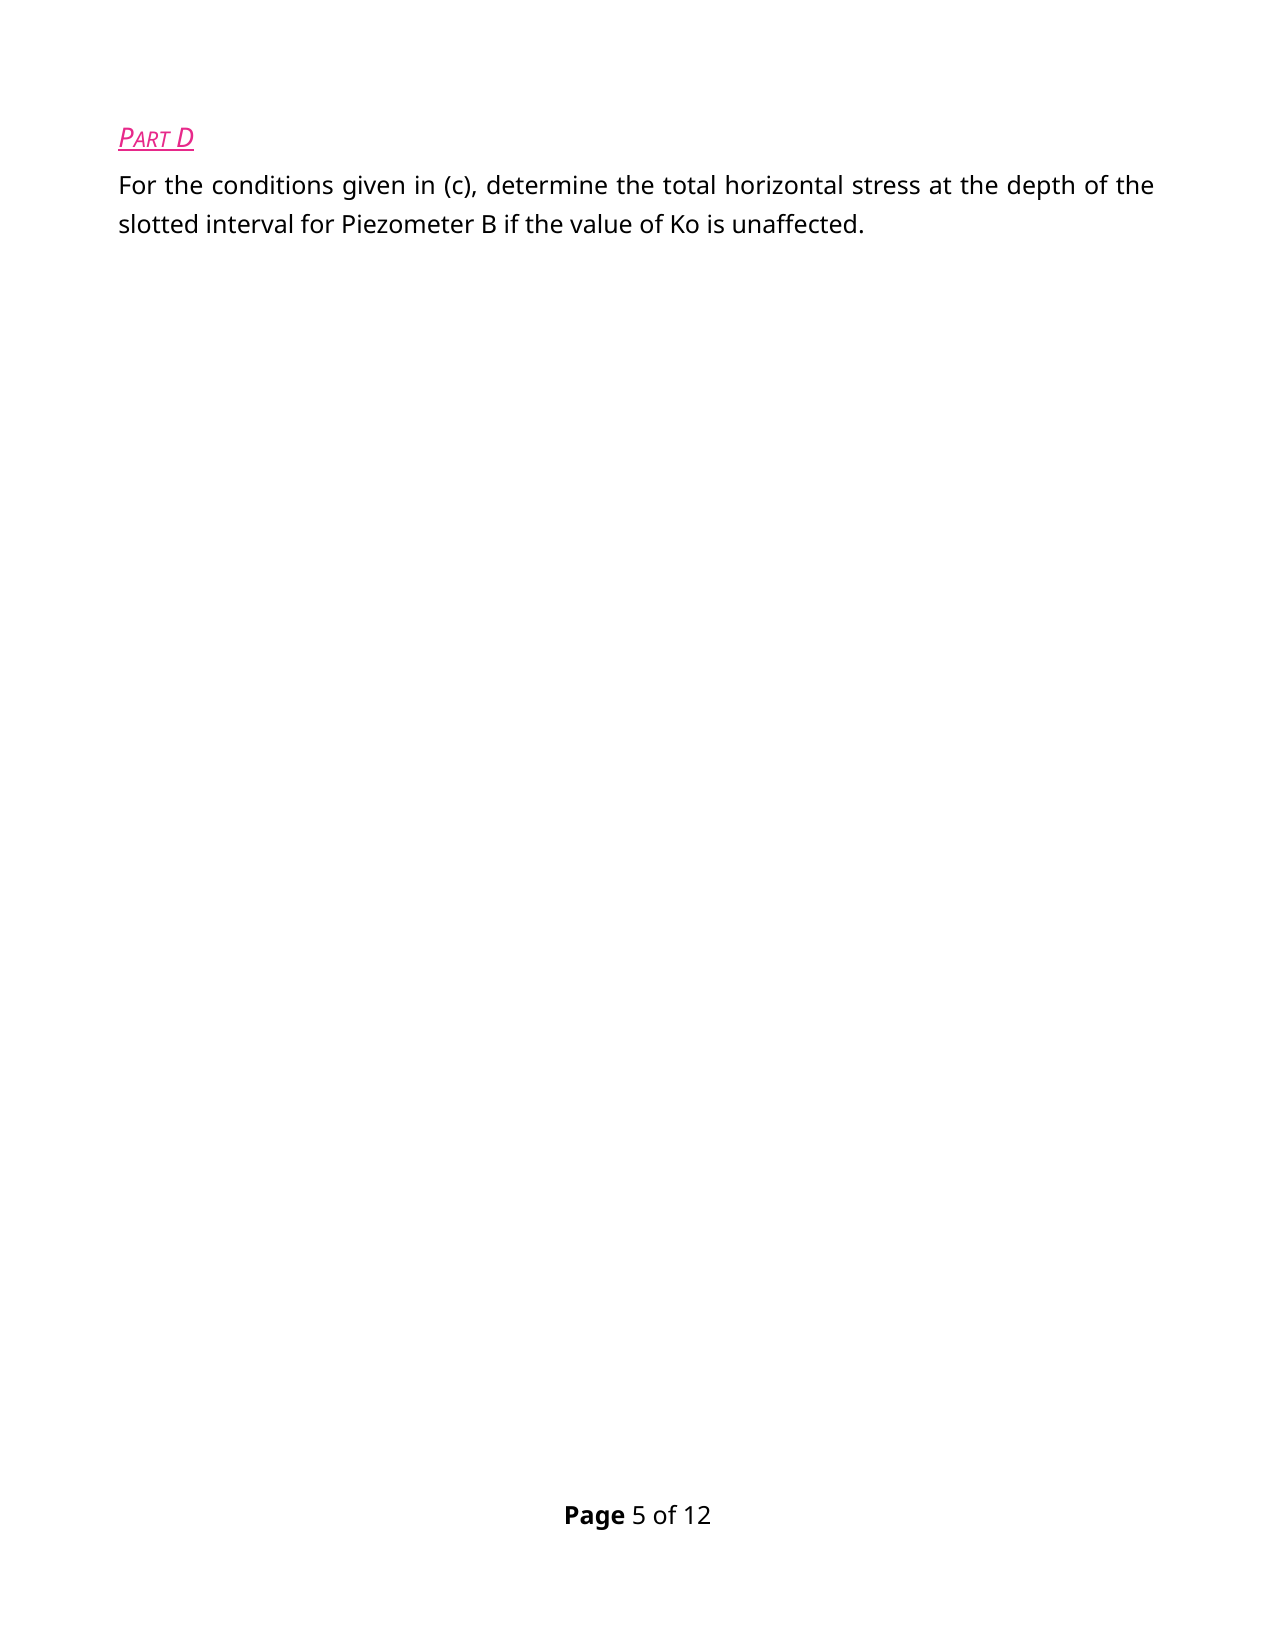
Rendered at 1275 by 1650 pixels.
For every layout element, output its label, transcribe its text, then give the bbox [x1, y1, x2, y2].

text For the conditions given in (c), determine the total horizontal stress at the depth of the slotted interval for Piezometer B if the value of Ko is unaffected. [118, 167, 1157, 241]
subtitle Part D [118, 118, 1157, 155]
